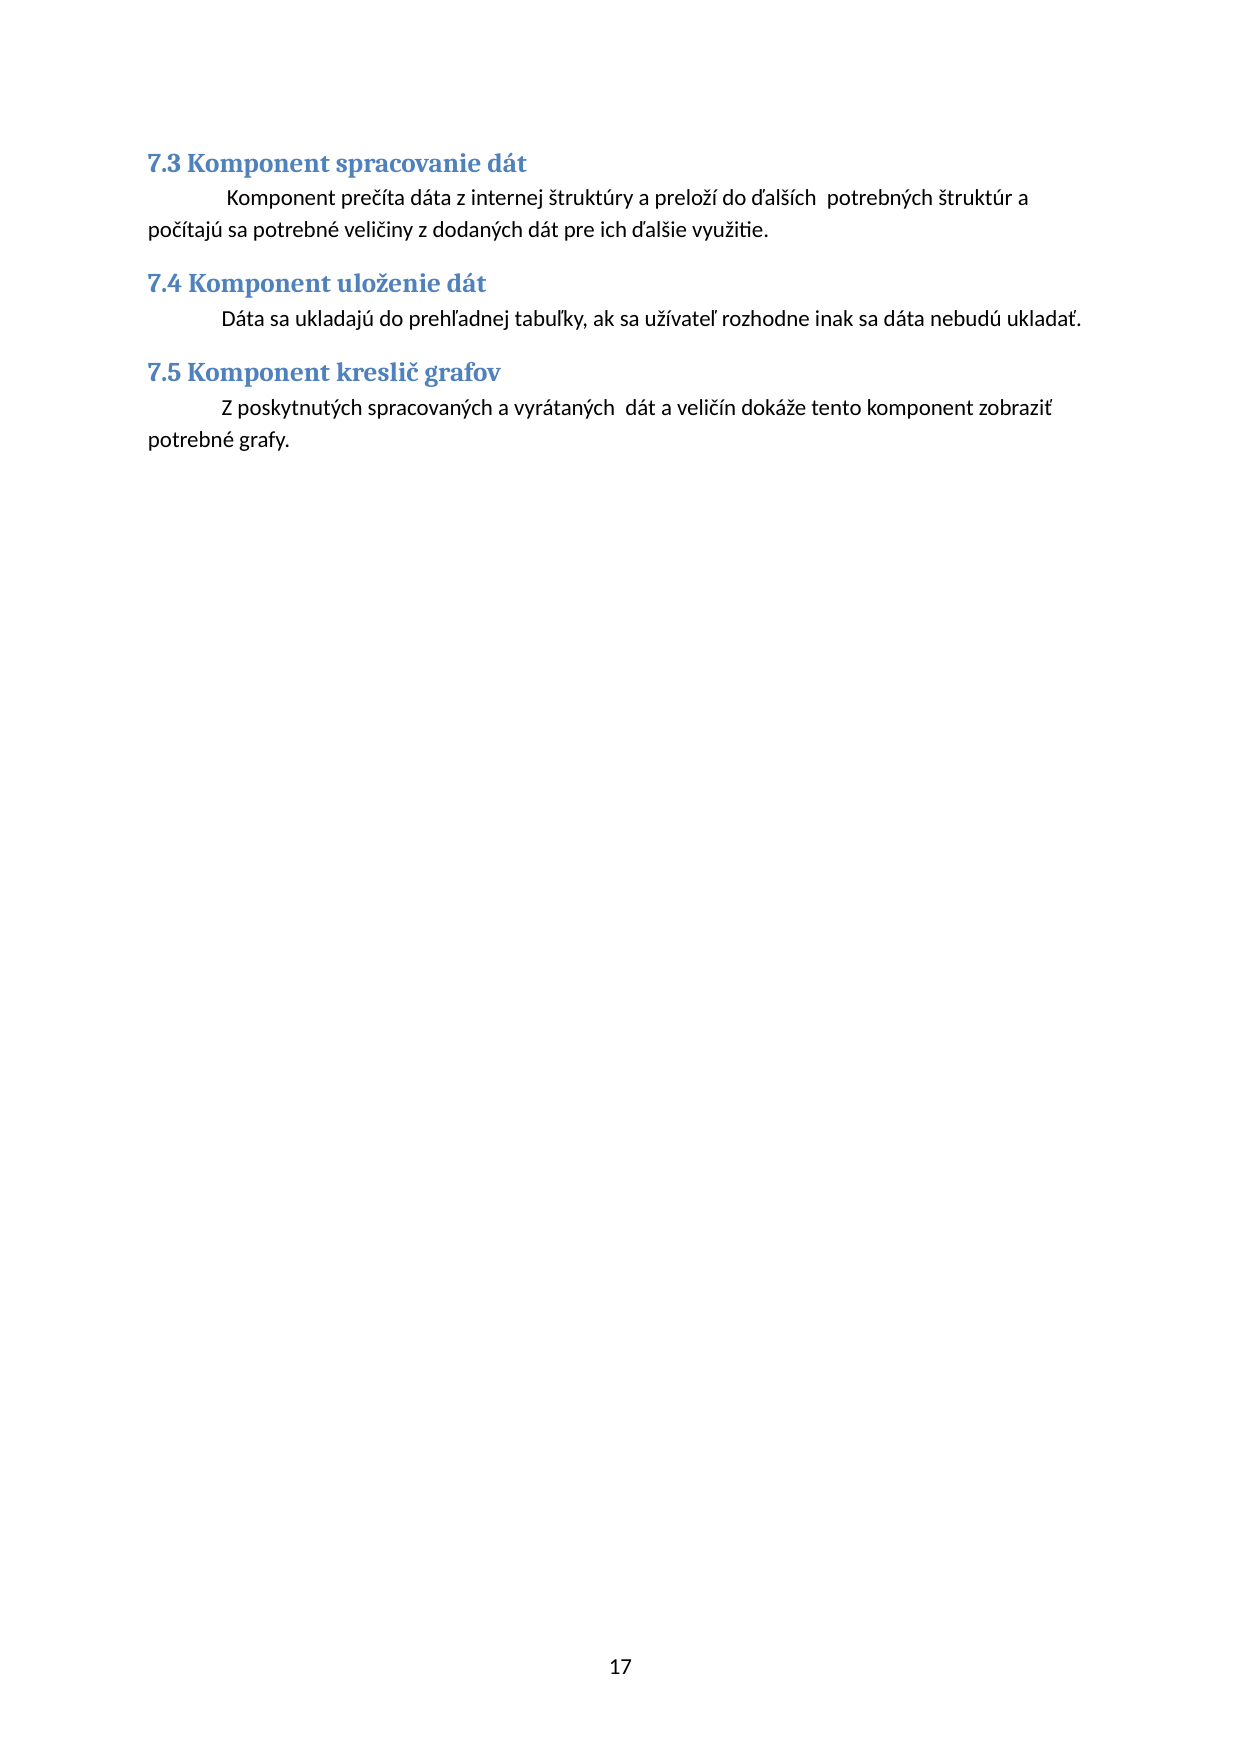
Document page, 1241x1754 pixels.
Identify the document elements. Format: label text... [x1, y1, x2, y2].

text Z poskytnutých spracovaných a vyrátaných dát a veličín dokáže tento komponent zobraziť potrebné grafy. [148, 393, 1093, 453]
subtitle 7.5 Komponent kreslič grafov [148, 357, 1093, 388]
text Komponent prečíta dáta z internej štruktúry a preloží do ďalších potrebných štruktúr a počítajú sa potrebné veličiny z dodaných dát pre ich ďalšie využitie. [148, 183, 1093, 243]
text Dáta sa ukladajú do prehľadnej tabuľky, ak sa užívateľ rozhodne inak sa dáta nebudú ukladať. [148, 304, 1093, 332]
subtitle 7.3 Komponent spracovanie dát [148, 148, 1093, 179]
subtitle 7.4 Komponent uloženie dát [148, 268, 1093, 300]
